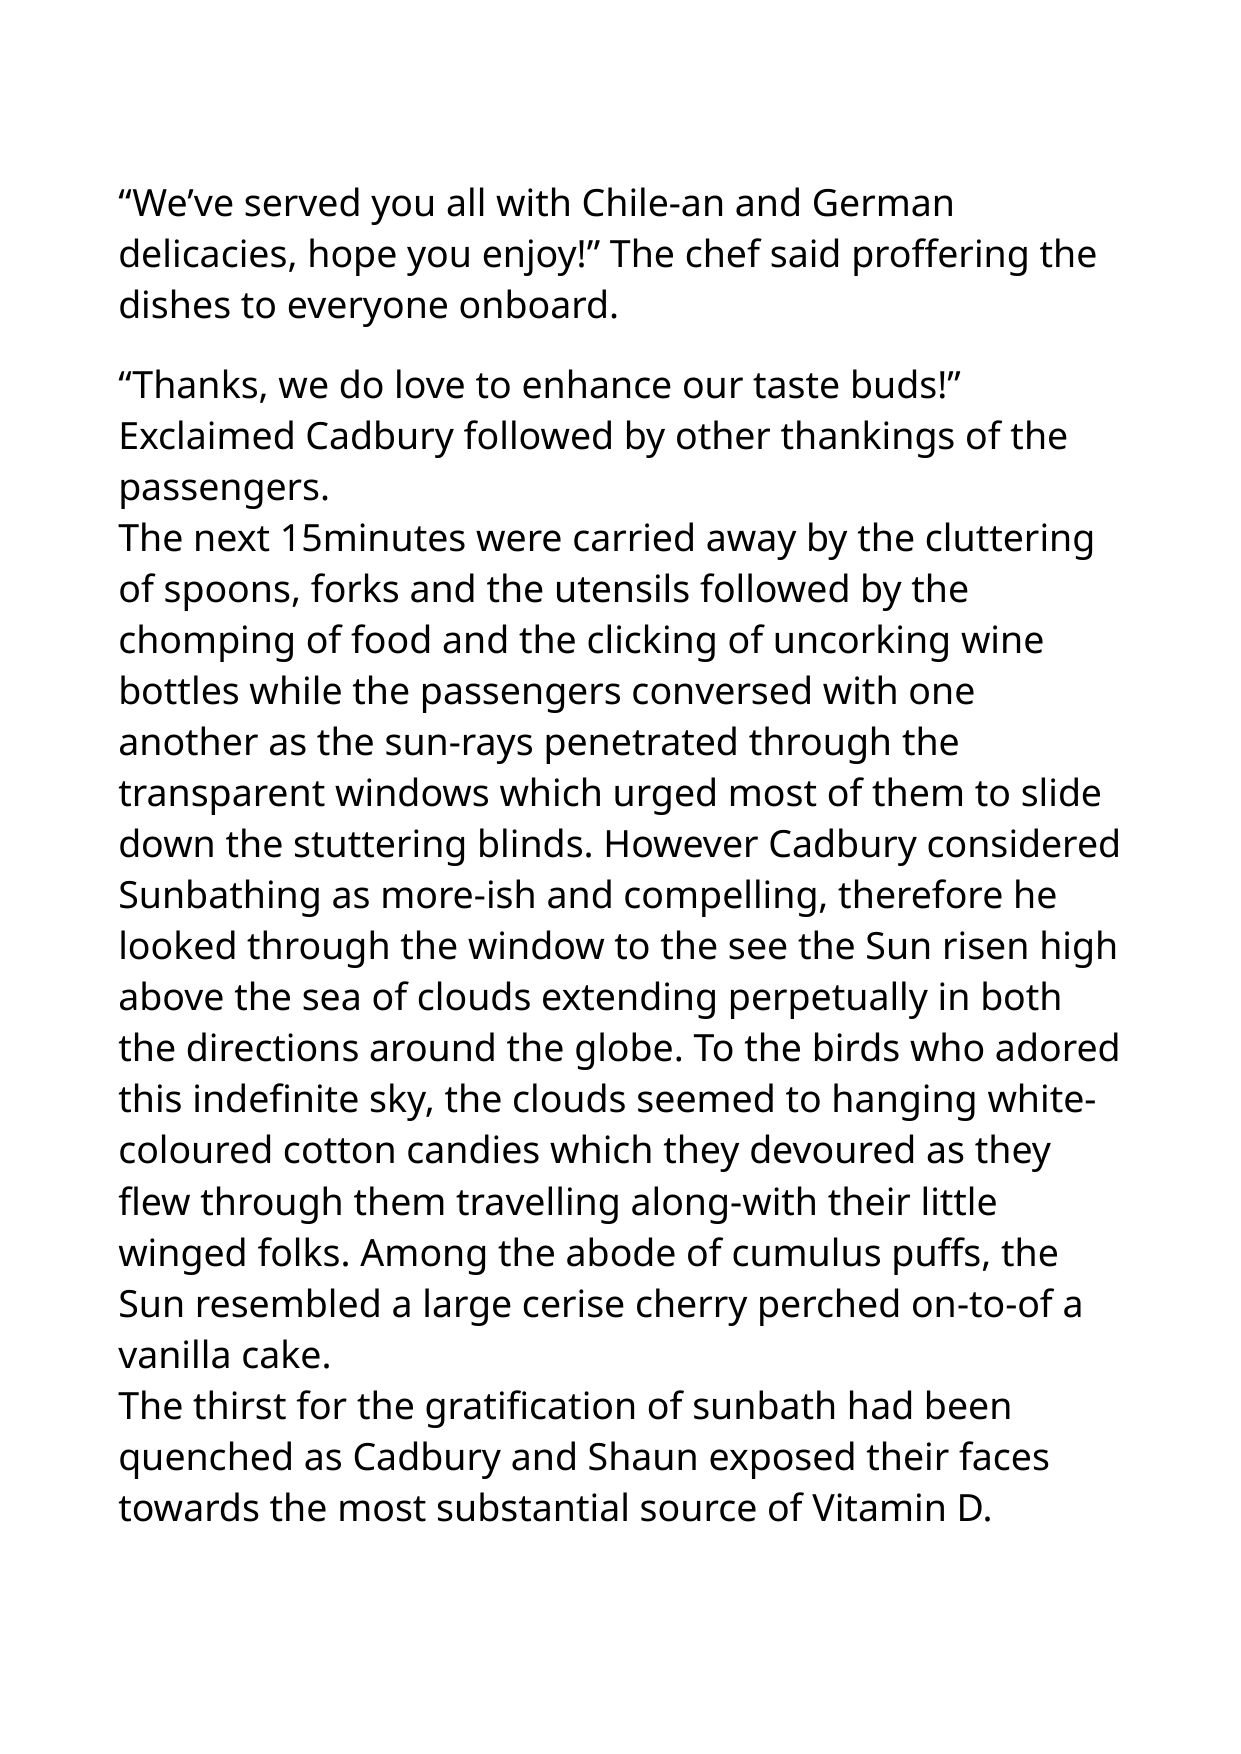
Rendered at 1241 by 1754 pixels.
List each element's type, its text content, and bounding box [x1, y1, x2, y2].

text The thirst for the gratification of sunbath had been quenched as Cadbury and Shaun exposed their faces towards the most substantial source of Vitamin D. [118, 1379, 1122, 1532]
text “We’ve served you all with Chile-an and German delicacies, hope you enjoy!” The chef said proffering the dishes to everyone onboard. [118, 176, 1122, 329]
text “Thanks, we do love to enhance our taste buds!” Exclaimed Cadbury followed by other thankings of the passengers. [118, 358, 1122, 511]
text The next 15minutes were carried away by the cluttering of spoons, forks and the utensils followed by the chomping of food and the clicking of uncorking wine bottles while the passengers conversed with one another as the sun-rays penetrated through the transparent windows which urged most of them to slide down the stuttering blinds. However Cadbury considered Sunbathing as more-ish and compelling, therefore he looked through the window to the see the Sun risen high above the sea of clouds extending perpetually in both the directions around the globe. To the birds who adored this indefinite sky, the clouds seemed to hanging white-coloured cotton candies which they devoured as they flew through them travelling along-with their little winged folks. Among the abode of cumulus puffs, the Sun resembled a large cerise cherry perched on-to-of a vanilla cake. [118, 511, 1122, 1379]
